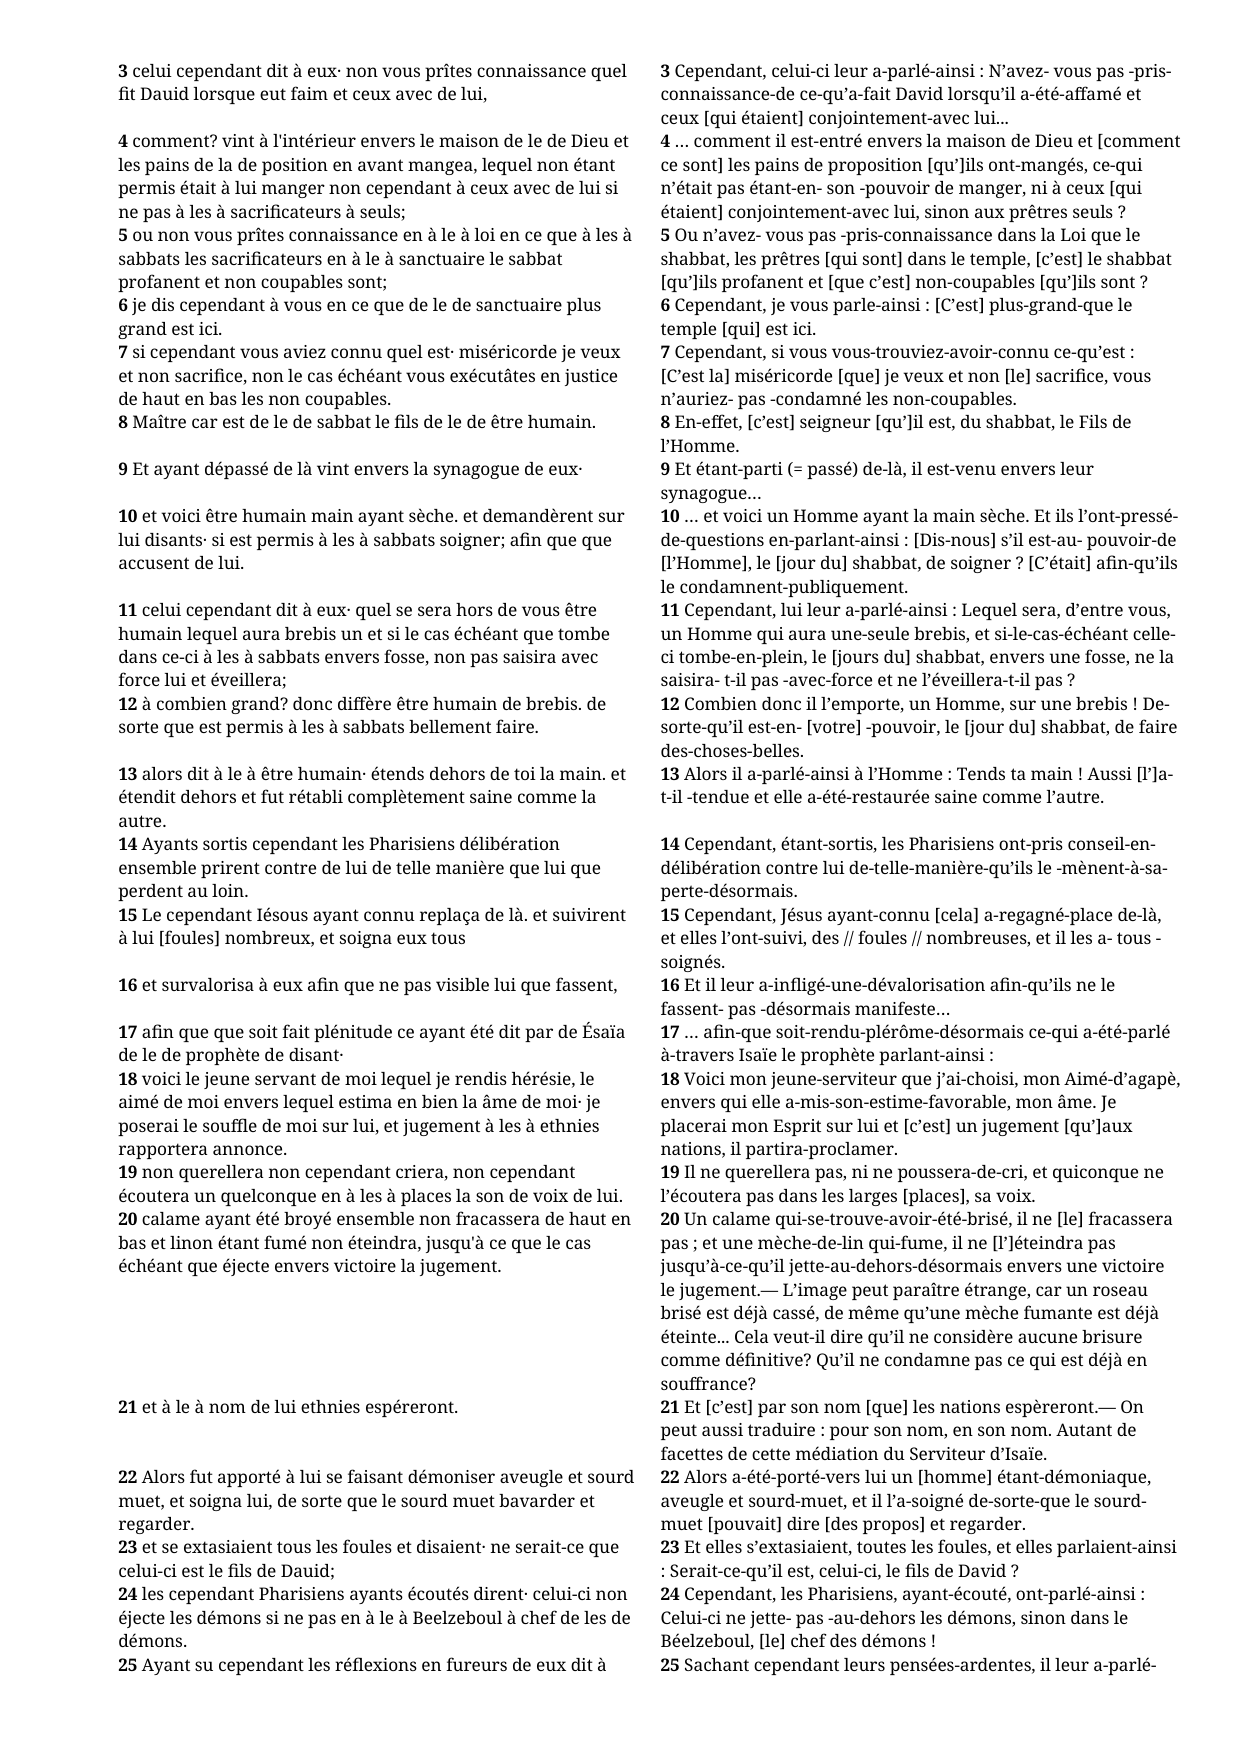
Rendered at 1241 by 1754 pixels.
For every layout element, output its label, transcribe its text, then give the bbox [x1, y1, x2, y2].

table_cell [639, 1161, 660, 1207]
table_cell 25 Sachant cependant leurs pensées-ardentes, il leur a-parlé-ainsi : Tout règne ayant-été-partagé contre lui-même est rendu-désert ; et toute cité ou maison-d’habitation ayant-été-partagée contre elle-même ne se-maintiendra pas. [660, 1653, 1181, 1676]
table_cell [639, 598, 660, 692]
table_cell [639, 1653, 660, 1676]
table_cell 13 alors dit à le à être humain· étends dehors de toi la main. et étendit dehors et fut rétabli complètement saine comme la autre. [118, 762, 639, 832]
table_cell 15 Le cependant Iésous ayant connu replaça de là. et suivirent à lui [foules] nombreux, et soigna eux tous [118, 903, 639, 973]
table_cell 21 et à le à nom de lui ethnies espéreront. [118, 1395, 639, 1465]
table_cell 18 voici le jeune servant de moi lequel je rendis hérésie, le aimé de moi envers lequel estima en bien la âme de moi· je poserai le souffle de moi sur lui, et jugement à les à ethnies rapportera annonce. [118, 1067, 639, 1161]
table_cell 17 … afin-que soit-rendu-plérôme-désormais ce-qui a-été-parlé à-travers Isaïe le prophète parlant-ainsi : [660, 1020, 1181, 1067]
table_cell 24 les cependant Pharisiens ayants écoutés dirent· celui-ci non éjecte les démons si ne pas en à le à Beelzeboul à chef de les de démons. [118, 1583, 639, 1653]
table_cell 22 Alors a-été-porté-vers lui un [homme] étant-démoniaque, aveugle et sourd-muet, et il l’a-soigné de-sorte-que le sourd-muet [pouvait] dire [des propos] et regarder. [660, 1465, 1181, 1536]
table_cell [639, 504, 660, 598]
table_cell [639, 692, 660, 762]
table_cell 23 Et elles s’extasiaient, toutes les foules, et elles parlaient-ainsi : Serait-ce-qu’il est, celui-ci, le fils de David ? [660, 1536, 1181, 1582]
table_cell [639, 1583, 660, 1653]
table_cell [639, 223, 660, 293]
table_cell 14 Ayants sortis cependant les Pharisiens délibération ensemble prirent contre de lui de telle manière que lui que perdent au loin. [118, 833, 639, 903]
table_cell [639, 1020, 660, 1067]
table_cell 8 En-effet, [c’est] seigneur [qu’]il est, du shabbat, le Fils de l’Homme. [660, 411, 1181, 457]
table_cell [639, 411, 660, 457]
table_cell 7 si cependant vous aviez connu quel est· miséricorde je veux et non sacrifice, non le cas échéant vous exécutâtes en justice de haut en bas les non coupables. [118, 340, 639, 411]
table_cell 20 calame ayant été broyé ensemble non fracassera de haut en bas et linon étant fumé non éteindra, jusqu'à ce que le cas échéant que éjecte envers victoire la jugement. [118, 1208, 639, 1395]
table_cell 9 Et ayant dépassé de là vint envers la synagogue de eux· [118, 458, 639, 504]
table_cell [639, 762, 660, 832]
table_cell [639, 973, 660, 1020]
table_cell 5 ou non vous prîtes connaissance en à le à loi en ce que à les à sabbats les sacrificateurs en à le à sanctuaire le sabbat profanent et non coupables sont; [118, 223, 639, 293]
table_cell [639, 903, 660, 973]
table_cell 10 … et voici un Homme ayant la main sèche. Et ils l’ont-pressé-de-questions en-parlant-ainsi : [Dis-nous] s’il est-au- pouvoir-de [l’Homme], le [jour du] shabbat, de soigner ? [C’était] afin-qu’ils le condamnent-publiquement. [660, 504, 1181, 598]
table_cell [639, 1208, 660, 1395]
table_cell 3 celui cependant dit à eux· non vous prîtes connaissance quel fit Dauid lorsque eut faim et ceux avec de lui, [118, 59, 639, 129]
table_cell [639, 340, 660, 411]
table_cell 8 Maître car est de le de sabbat le fils de le de être humain. [118, 411, 639, 457]
table_cell 4 … comment il est-entré envers la maison de Dieu et [comment ce sont] les pains de proposition [qu’]ils ont-mangés, ce-qui n’était pas étant-en- son -pouvoir de manger, ni à ceux [qui étaient] conjointement-avec lui, sinon aux prêtres seuls ? [660, 129, 1181, 223]
table_cell 18 Voici mon jeune-serviteur que j’ai-choisi, mon Aimé-d’agapè, envers qui elle a-mis-son-estime-favorable, mon âme. Je placerai mon Esprit sur lui et [c’est] un jugement [qu’]aux nations, il partira-proclamer. [660, 1067, 1181, 1161]
table_cell 11 celui cependant dit à eux· quel se sera hors de vous être humain lequel aura brebis un et si le cas échéant que tombe dans ce-ci à les à sabbats envers fosse, non pas saisira avec force lui et éveillera; [118, 598, 639, 692]
table_cell 3 Cependant, celui-ci leur a-parlé-ainsi : N’avez- vous pas -pris-connaissance-de ce-qu’a-fait David lorsqu’il a-été-affamé et ceux [qui étaient] conjointement-avec lui... [660, 59, 1181, 129]
table_cell [639, 59, 660, 129]
table_cell [639, 129, 660, 223]
table_cell 9 Et étant-parti (= passé) de-là, il est-venu envers leur synagogue… [660, 458, 1181, 504]
table_cell 6 je dis cependant à vous en ce que de le de sanctuaire plus grand est ici. [118, 294, 639, 340]
table_cell 7 Cependant, si vous vous-trouviez-avoir-connu ce-qu’est : [C’est la] miséricorde [que] je veux et non [le] sacrifice, vous n’auriez- pas -condamné les non-coupables. [660, 340, 1181, 411]
table_cell 24 Cependant, les Pharisiens, ayant-écouté, ont-parlé-ainsi : Celui-ci ne jette- pas -au-dehors les démons, sinon dans le Béelzeboul, [le] chef des démons ! [660, 1583, 1181, 1653]
table_cell 16 et survalorisa à eux afin que ne pas visible lui que fassent, [118, 973, 639, 1020]
table_cell 23 et se extasiaient tous les foules et disaient· ne serait-ce que celui-ci est le fils de Dauid; [118, 1536, 639, 1582]
table_cell 16 Et il leur a-infligé-une-dévalorisation afin-qu’ils ne le fassent- pas -désormais manifeste… [660, 973, 1181, 1020]
table_cell 21 Et [c’est] par son nom [que] les nations espèreront.— On peut aussi traduire : pour son nom, en son nom. Autant de facettes de cette médiation du Serviteur d’Isaïe. [660, 1395, 1181, 1465]
table_cell 22 Alors fut apporté à lui se faisant démoniser aveugle et sourd muet, et soigna lui, de sorte que le sourd muet bavarder et regarder. [118, 1465, 639, 1536]
table_cell [639, 1536, 660, 1582]
table_cell 25 Ayant su cependant les réflexions en fureurs de eux dit à eux· toute royauté ayante étée partagée contre de elle-même est désertifié et toute cité ou maison d'habitation ayante étée partagée contre de elle-même non sera dressé. [118, 1653, 639, 1676]
table_cell 14 Cependant, étant-sortis, les Pharisiens ont-pris conseil-en-délibération contre lui de-telle-manière-qu’ils le -mènent-à-sa-perte-désormais. [660, 833, 1181, 903]
table_cell [639, 833, 660, 903]
table_cell 15 Cependant, Jésus ayant-connu [cela] a-regagné-place de-là, et elles l’ont-suivi, des // foules // nombreuses, et il les a- tous -soignés. [660, 903, 1181, 973]
table_cell [639, 1067, 660, 1161]
table_cell 4 comment? vint à l'intérieur envers le maison de le de Dieu et les pains de la de position en avant mangea, lequel non étant permis était à lui manger non cependant à ceux avec de lui si ne pas à les à sacrificateurs à seuls; [118, 129, 639, 223]
table_cell [639, 1395, 660, 1465]
table_cell 12 à combien grand? donc diffère être humain de brebis. de sorte que est permis à les à sabbats bellement faire. [118, 692, 639, 762]
table_cell 17 afin que que soit fait plénitude ce ayant été dit par de Ésaïa de le de prophète de disant· [118, 1020, 639, 1067]
table_cell 19 non querellera non cependant criera, non cependant écoutera un quelconque en à les à places la son de voix de lui. [118, 1161, 639, 1207]
table_cell [639, 1465, 660, 1536]
table_cell 11 Cependant, lui leur a-parlé-ainsi : Lequel sera, d’entre vous, un Homme qui aura une-seule brebis, et si-le-cas-échéant celle-ci tombe-en-plein, le [jours du] shabbat, envers une fosse, ne la saisira- t-il pas -avec-force et ne l’éveillera-t-il pas ? [660, 598, 1181, 692]
table_cell 19 Il ne querellera pas, ni ne poussera-de-cri, et quiconque ne l’écoutera pas dans les larges [places], sa voix. [660, 1161, 1181, 1207]
table_cell [639, 458, 660, 504]
table_cell 13 Alors il a-parlé-ainsi à l’Homme : Tends ta main ! Aussi [l’]a- t-il -tendue et elle a-été-restaurée saine comme l’autre. [660, 762, 1181, 832]
table_cell 5 Ou n’avez- vous pas -pris-connaissance dans la Loi que le shabbat, les prêtres [qui sont] dans le temple, [c’est] le shabbat [qu’]ils profanent et [que c’est] non-coupables [qu’]ils sont ? [660, 223, 1181, 293]
table_cell 20 Un calame qui-se-trouve-avoir-été-brisé, il ne [le] fracassera pas ; et une mèche-de-lin qui-fume, il ne [l’]éteindra pas jusqu’à-ce-qu’il jette-au-dehors-désormais envers une victoire le jugement.— L’image peut paraître étrange, car un roseau brisé est déjà cassé, de même qu’une mèche fumante est déjà éteinte... Cela veut-il dire qu’il ne considère aucune brisure comme définitive? Qu’il ne condamne pas ce qui est déjà en souffrance? [660, 1208, 1181, 1395]
table_cell 10 et voici être humain main ayant sèche. et demandèrent sur lui disants· si est permis à les à sabbats soigner; afin que que accusent de lui. [118, 504, 639, 598]
table_cell 6 Cependant, je vous parle-ainsi : [C’est] plus-grand-que le temple [qui] est ici. [660, 294, 1181, 340]
table_cell [639, 294, 660, 340]
table_cell 12 Combien donc il l’emporte, un Homme, sur une brebis ! De-sorte-qu’il est-en- [votre] -pouvoir, le [jour du] shabbat, de faire des-choses-belles. [660, 692, 1181, 762]
